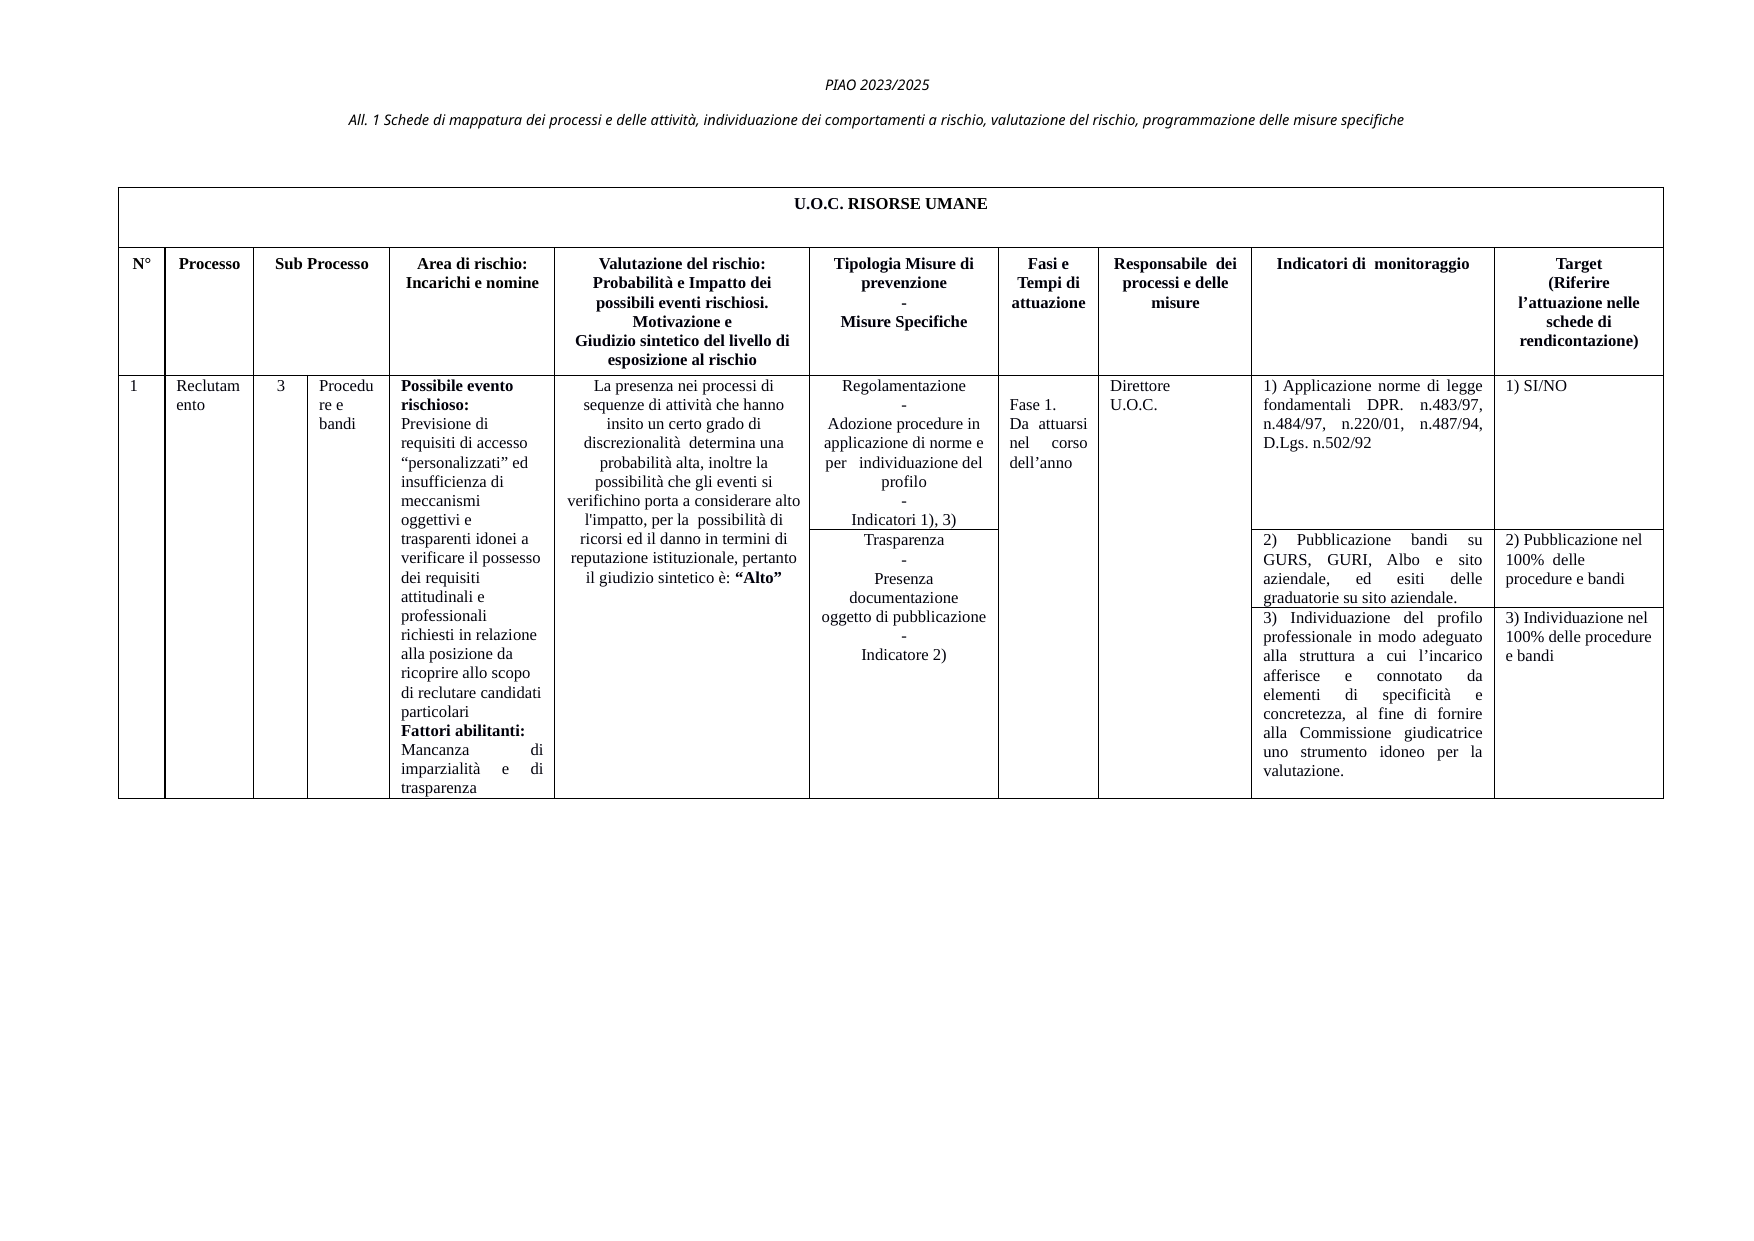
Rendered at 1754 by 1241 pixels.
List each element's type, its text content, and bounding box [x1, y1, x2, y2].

table_cell 1) SI/NO [1495, 376, 1663, 529]
table_cell Procedure e bandi [308, 376, 389, 797]
table_cell 3) Individuazione nel 100% delle procedure e bandi [1495, 608, 1663, 797]
table_cell 2) Pubblicazione nel 100% delle procedure e bandi [1495, 530, 1663, 607]
table_cell Direttore U.O.C. [1099, 376, 1251, 797]
table_cell Processo [166, 248, 253, 375]
table_cell Fasi e Tempi di attuazione [999, 248, 1098, 375]
table_cell 1) Applicazione norme di legge fondamentali DPR. n.483/97, n.484/97, n.220/01, n.487/94, D.Lgs. n.502/92 [1252, 376, 1494, 529]
table_cell 2) Pubblicazione bandi su GURS, GURI, Albo e sito aziendale, ed esiti delle graduatorie su sito aziendale. [1252, 530, 1494, 607]
table_cell Tipologia Misure di prevenzione - Misure Specifiche [810, 248, 998, 375]
table_header U.O.C. RISORSE UMANE [119, 188, 1663, 247]
table_cell Reclutamento [166, 376, 253, 797]
table_cell Valutazione del rischio: Probabilità e Impatto dei possibili eventi rischiosi. Motivazione e Giudizio sintetico del livello di esposizione al rischio [555, 248, 809, 375]
table_cell N° [119, 248, 164, 375]
table_cell Possibile evento rischioso: Previsione di requisiti di accesso “personalizzati” ed insufficienza di meccanismi oggettivi e trasparenti idonei a verificare il possesso dei requisiti attitudinali e professionali richiesti in relazione alla posizione da ricoprire allo scopo di reclutare candidati particolari Fattori abilitanti: Mancanza di imparzialità e di trasparenza [390, 376, 554, 797]
table_cell Target (Riferire l’attuazione nelle schede di rendicontazione) [1495, 248, 1663, 375]
table_cell Regolamentazione - Adozione procedure in applicazione di norme e per individuazione del profilo - Indicatori 1), 3) [810, 376, 998, 529]
table_cell Responsabile dei processi e delle misure [1099, 248, 1251, 375]
table_cell 3) Individuazione del profilo professionale in modo adeguato alla struttura a cui l’incarico afferisce e connotato da elementi di specificità e concretezza, al fine di fornire alla Commissione giudicatrice uno strumento idoneo per la valutazione. [1252, 608, 1494, 797]
table_cell Area di rischio: Incarichi e nomine [390, 248, 554, 375]
table_cell 3 [254, 376, 307, 797]
table_cell 1 [119, 376, 164, 797]
table_cell Trasparenza - Presenza documentazione oggetto di pubblicazione - Indicatore 2) [810, 530, 998, 797]
table_cell Indicatori di monitoraggio [1252, 248, 1494, 375]
table_cell Sub Processo [254, 248, 389, 375]
table_cell La presenza nei processi di sequenze di attività che hanno insito un certo grado di discrezionalità determina una probabilità alta, inoltre la possibilità che gli eventi si verifichino porta a considerare alto l'impatto, per la possibilità di ricorsi ed il danno in termini di reputazione istituzionale, pertanto il giudizio sintetico è: “Alto” [555, 376, 809, 797]
table_cell Fase 1. Da attuarsi nel corso dell’anno [999, 376, 1098, 797]
